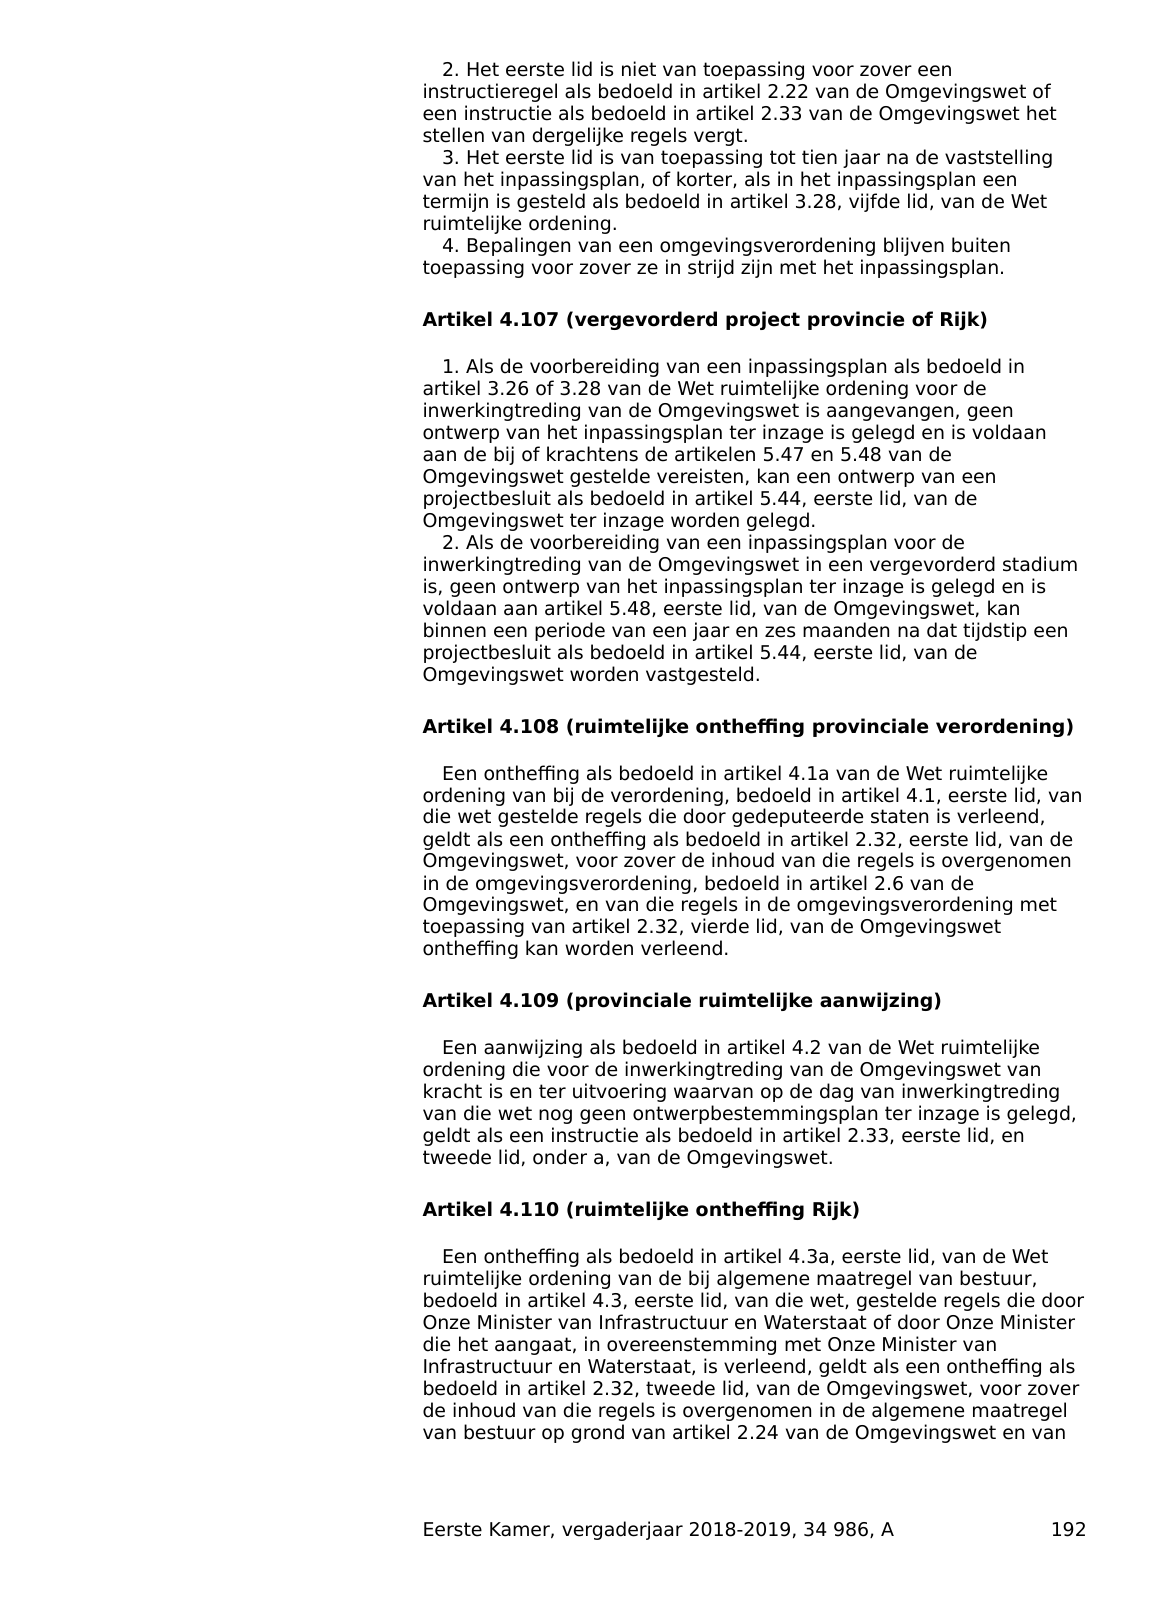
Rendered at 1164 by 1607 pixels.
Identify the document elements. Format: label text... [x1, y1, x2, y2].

text 2. Het eerste lid is niet van toepassing voor zover een instructieregel als bedoeld in artikel 2.22 van de Omgevingswet of een instructie als bedoeld in artikel 2.33 van de Omgevingswet het stellen van dergelijke regels vergt. [422, 59, 1087, 147]
text 3. Het eerste lid is van toepassing tot tien jaar na de vaststelling van het inpassingsplan, of korter, als in het inpassingsplan een termijn is gesteld als bedoeld in artikel 3.28, vijfde lid, van de Wet ruimtelijke ordening. [422, 147, 1087, 235]
subtitle Artikel 4.109 (provinciale ruimtelijke aanwijzing) [422, 990, 1087, 1012]
text Een aanwijzing als bedoeld in artikel 4.2 van de Wet ruimtelijke ordening die voor de inwerkingtreding van de Omgevingswet van kracht is en ter uitvoering waarvan op de dag van inwerkingtreding van die wet nog geen ontwerpbestemmingsplan ter inzage is gelegd, geldt als een instructie als bedoeld in artikel 2.33, eerste lid, en tweede lid, onder a, van de Omgevingswet. [422, 1037, 1087, 1169]
text Een ontheffing als bedoeld in artikel 4.3a, eerste lid, van de Wet ruimtelijke ordening van de bij algemene maatregel van bestuur, bedoeld in artikel 4.3, eerste lid, van die wet, gestelde regels die door Onze Minister van Infrastructuur en Waterstaat of door Onze Minister die het aangaat, in overeenstemming met Onze Minister van Infrastructuur en Waterstaat, is verleend, geldt als een ontheffing als bedoeld in artikel 2.32, tweede lid, van de Omgevingswet, voor zover de inhoud van die regels is overgenomen in de algemene maatregel van bestuur op grond van artikel 2.24 van de Omgevingswet en van [422, 1246, 1087, 1444]
subtitle Artikel 4.108 (ruimtelijke ontheffing provinciale verordening) [422, 716, 1087, 737]
text 2. Als de voorbereiding van een inpassingsplan voor de inwerkingtreding van de Omgevingswet in een vergevorderd stadium is, geen ontwerp van het inpassingsplan ter inzage is gelegd en is voldaan aan artikel 5.48, eerste lid, van de Omgevingswet, kan binnen een periode van een jaar en zes maanden na dat tijdstip een projectbesluit als bedoeld in artikel 5.44, eerste lid, van de Omgevingswet worden vastgesteld. [422, 532, 1087, 686]
subtitle Artikel 4.110 (ruimtelijke ontheffing Rijk) [422, 1199, 1087, 1221]
text Een ontheffing als bedoeld in artikel 4.1a van de Wet ruimtelijke ordening van bij de verordening, bedoeld in artikel 4.1, eerste lid, van die wet gestelde regels die door gedeputeerde staten is verleend, geldt als een ontheffing als bedoeld in artikel 2.32, eerste lid, van de Omgevingswet, voor zover de inhoud van die regels is overgenomen in de omgevingsverordening, bedoeld in artikel 2.6 van de Omgevingswet, en van die regels in de omgevingsverordening met toepassing van artikel 2.32, vierde lid, van de Omgevingswet ontheffing kan worden verleend. [422, 762, 1087, 960]
subtitle Artikel 4.107 (vergevorderd project provincie of Rijk) [422, 309, 1087, 331]
text 4. Bepalingen van een omgevingsverordening blijven buiten toepassing voor zover ze in strijd zijn met het inpassingsplan. [422, 235, 1087, 279]
text 1. Als de voorbereiding van een inpassingsplan als bedoeld in artikel 3.26 of 3.28 van de Wet ruimtelijke ordening voor de inwerkingtreding van de Omgevingswet is aangevangen, geen ontwerp van het inpassingsplan ter inzage is gelegd en is voldaan aan de bij of krachtens de artikelen 5.47 en 5.48 van de Omgevingswet gestelde vereisten, kan een ontwerp van een projectbesluit als bedoeld in artikel 5.44, eerste lid, van de Omgevingswet ter inzage worden gelegd. [422, 356, 1087, 532]
